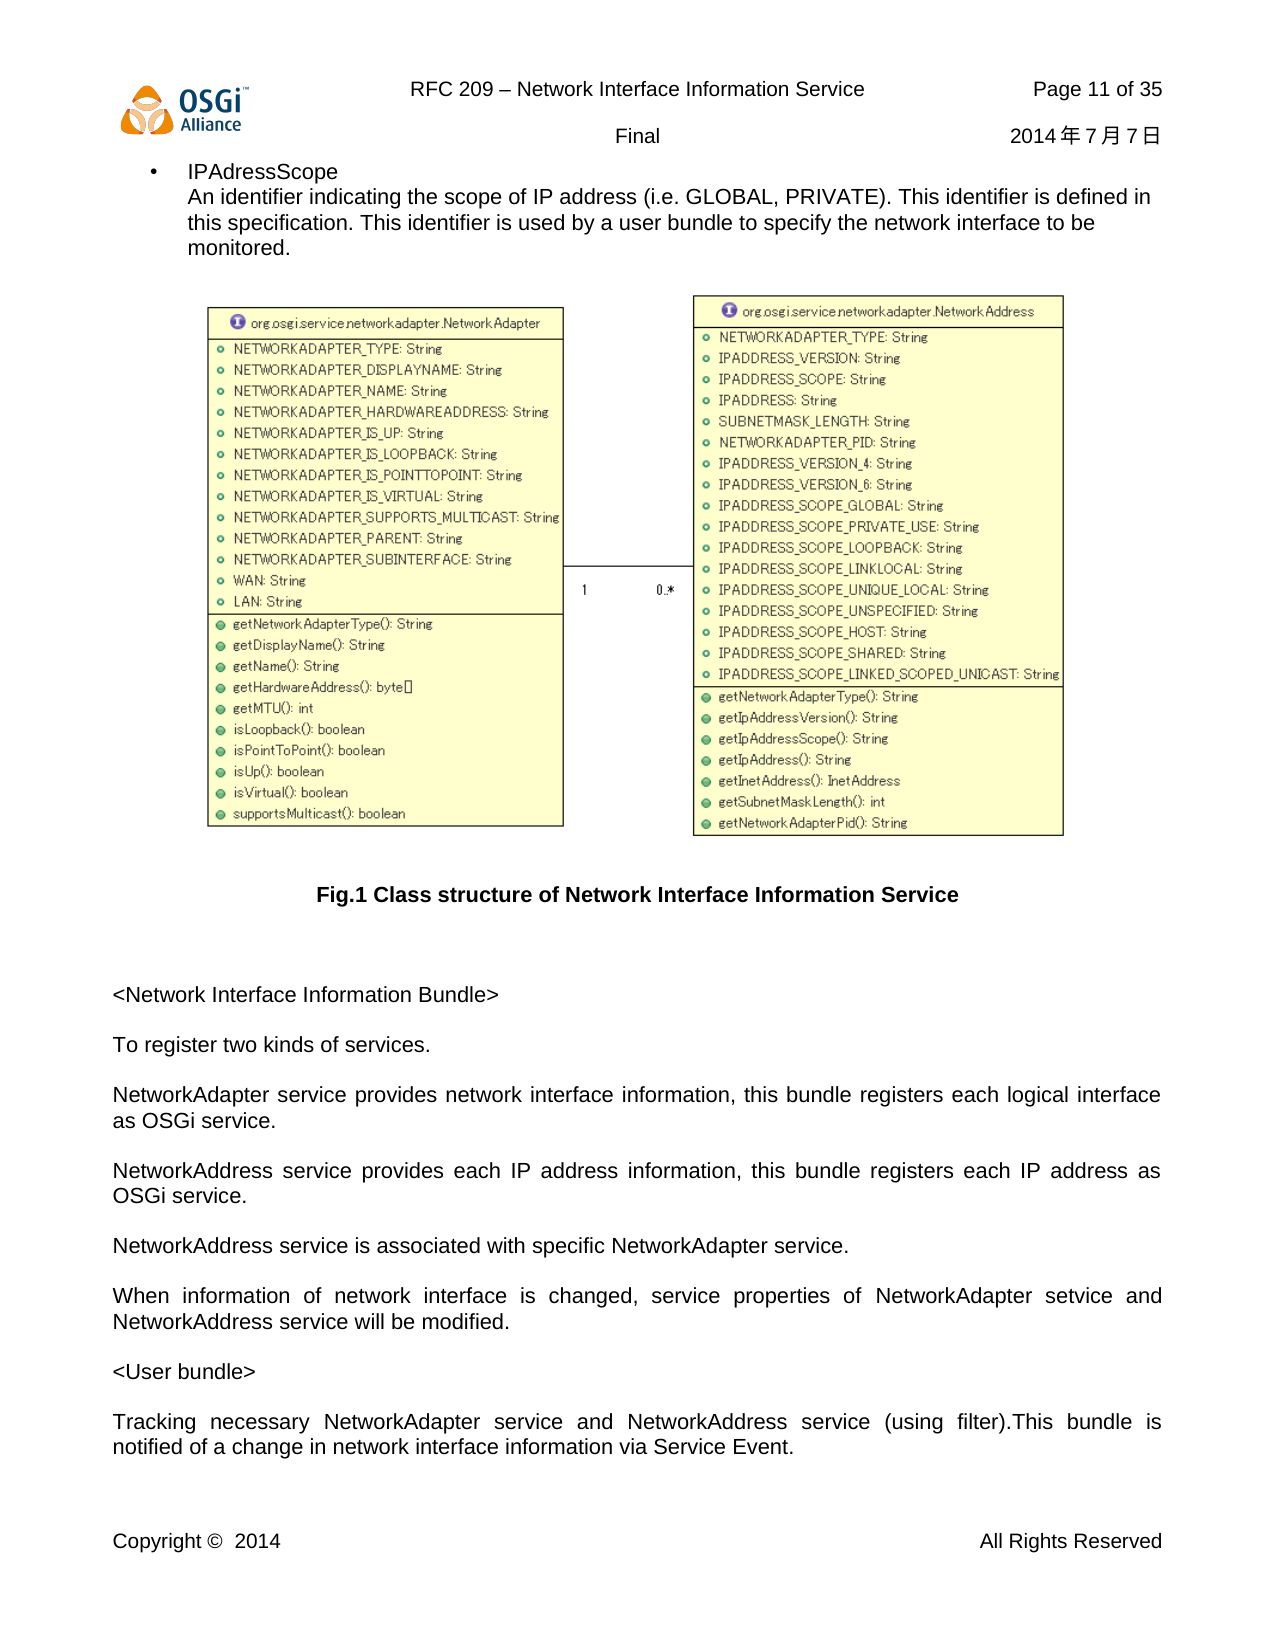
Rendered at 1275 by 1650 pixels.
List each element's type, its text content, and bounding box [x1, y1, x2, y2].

text NetworkAdapter service provides network interface information, this bundle registers each logical interface as OSGi service. [112, 1082, 1162, 1133]
text <User bundle> [112, 1359, 1162, 1384]
text To register two kinds of services. [112, 1032, 1162, 1057]
text When information of network interface is changed, service properties of NetworkAdapter setvice and NetworkAddress service will be modified. [112, 1283, 1162, 1334]
list IPAdressScope An identifier indicating the scope of IP address (i.e. GLOBAL, PRIVATE). This identifier is defined in this specification. This identifier is used by a user bundle to specify the network interface to be monitored. [150, 159, 1162, 260]
picture [113, 78, 257, 142]
text NetworkAddress service provides each IP address information, this bundle registers each IP address as OSGi service. [112, 1158, 1162, 1208]
text Fig.1 Class structure of Network Interface Information Service [112, 285, 1162, 907]
text <Network Interface Information Bundle> [112, 982, 1162, 1007]
text Tracking necessary NetworkAdapter service and NetworkAddress service (using filter).This bundle is notified of a change in network interface information via Service Event. [112, 1409, 1162, 1459]
text NetworkAddress service is associated with specific NetworkAdapter service. [112, 1233, 1162, 1258]
